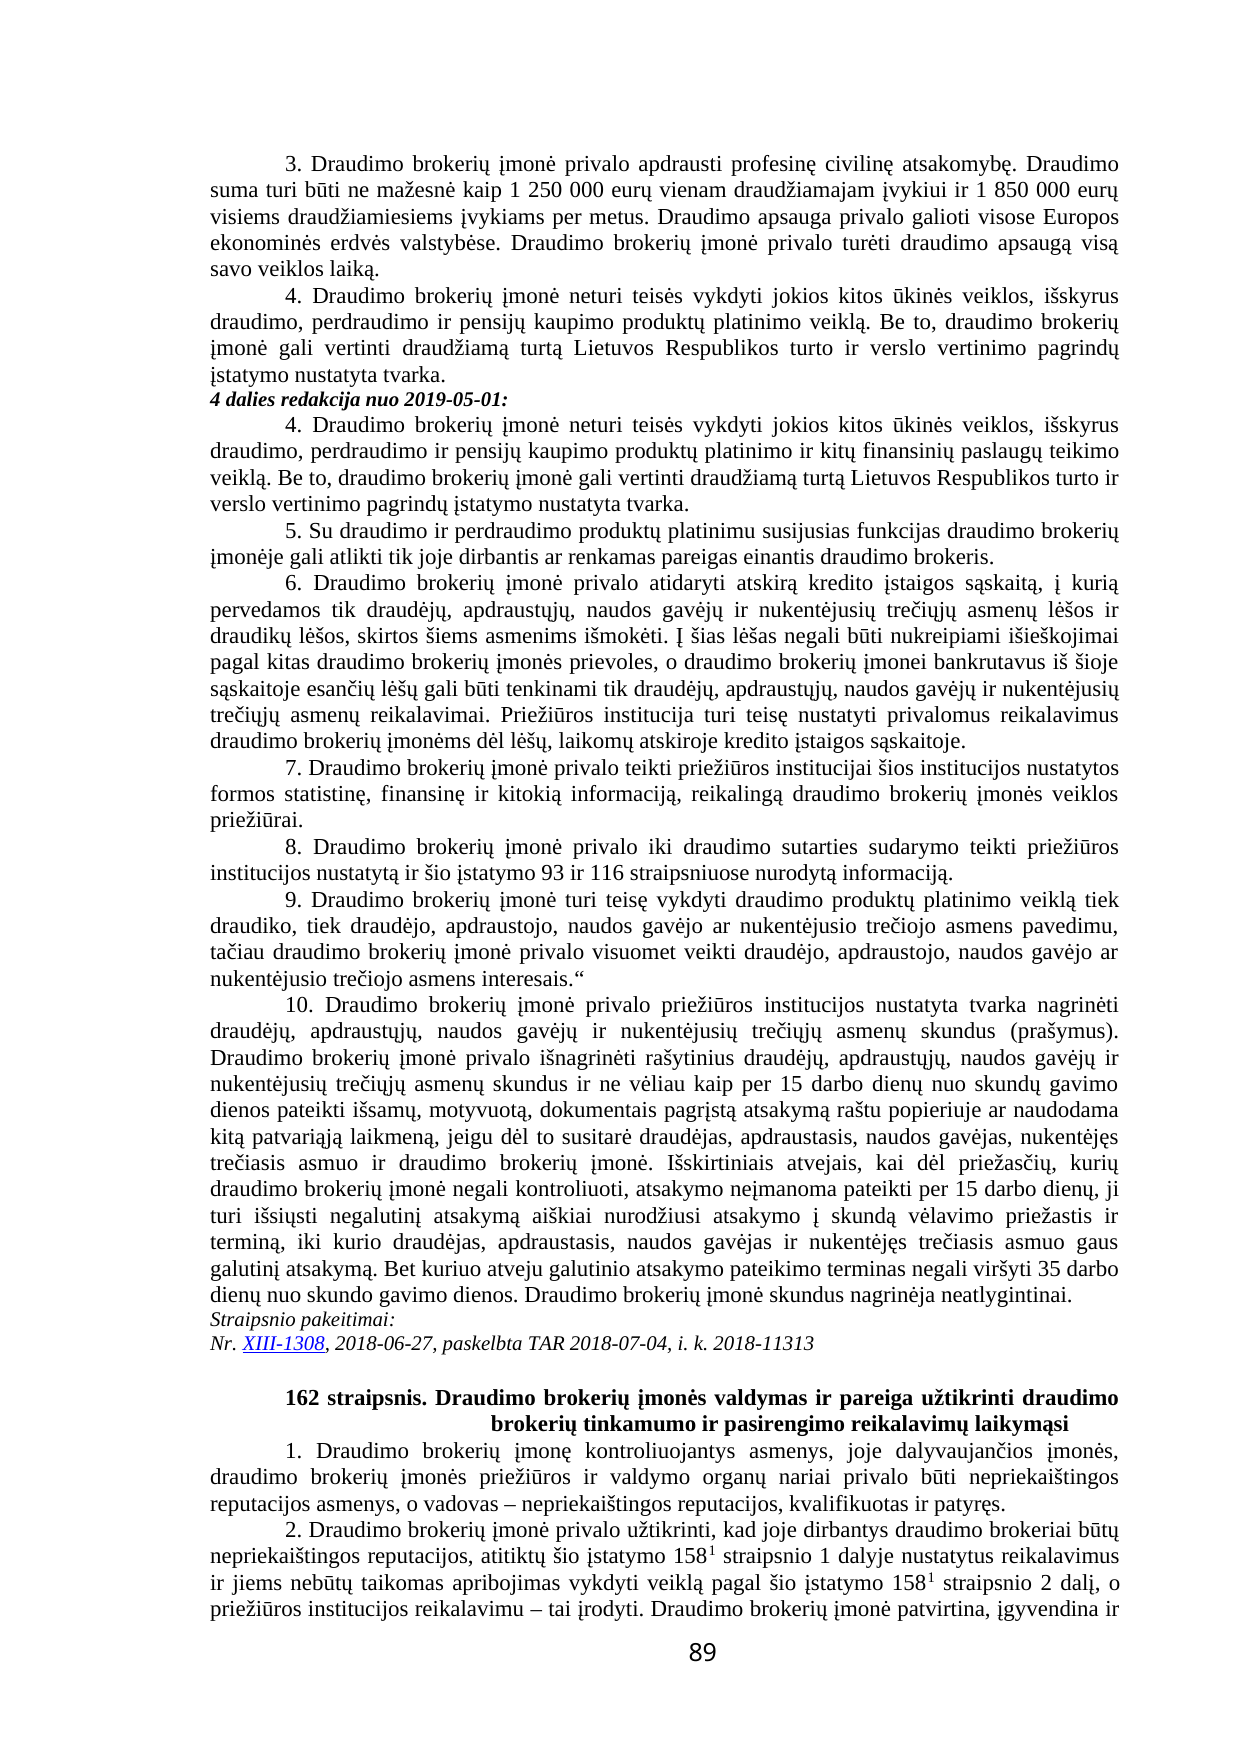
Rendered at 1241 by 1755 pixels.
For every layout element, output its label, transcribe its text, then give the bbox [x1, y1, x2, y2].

text Straipsnio pakeitimai: [210, 1307, 1120, 1331]
text 5. Su draudimo ir perdraudimo produktų platinimu susijusias funkcijas draudimo brokerių įmonėje gali atlikti tik joje dirbantis ar renkamas pareigas einantis draudimo brokeris. [210, 517, 1120, 569]
text 10. Draudimo brokerių įmonė privalo priežiūros institucijos nustatyta tvarka nagrinėti draudėjų, apdraustųjų, naudos gavėjų ir nukentėjusių trečiųjų asmenų skundus (prašymus). Draudimo brokerių įmonė privalo išnagrinėti rašytinius draudėjų, apdraustųjų, naudos gavėjų ir nukentėjusių trečiųjų asmenų skundus ir ne vėliau kaip per 15 darbo dienų nuo skundų gavimo dienos pateikti išsamų, motyvuotą, dokumentais pagrįstą atsakymą raštu popieriuje ar naudodama kitą patvariąją laikmeną, jeigu dėl to susitarė draudėjas, apdraustasis, naudos gavėjas, nukentėjęs trečiasis asmuo ir draudimo brokerių įmonė. Išskirtiniais atvejais, kai dėl priežasčių, kurių draudimo brokerių įmonė negali kontroliuoti, atsakymo neįmanoma pateikti per 15 darbo dienų, ji turi išsiųsti negalutinį atsakymą aiškiai nurodžiusi atsakymo į skundą vėlavimo priežastis ir terminą, iki kurio draudėjas, apdraustasis, naudos gavėjas ir nukentėjęs trečiasis asmuo gaus galutinį atsakymą. Bet kuriuo atveju galutinio atsakymo pateikimo terminas negali viršyti 35 darbo dienų nuo skundo gavimo dienos. Draudimo brokerių įmonė skundus nagrinėja neatlygintinai. [210, 991, 1120, 1307]
text 162 straipsnis. Draudimo brokerių įmonės valdymas ir pareiga užtikrinti draudimo brokerių tinkamumo ir pasirengimo reikalavimų laikymąsi [285, 1384, 1120, 1437]
text 4. Draudimo brokerių įmonė neturi teisės vykdyti jokios kitos ūkinės veiklos, išskyrus draudimo, perdraudimo ir pensijų kaupimo produktų platinimo veiklą. Be to, draudimo brokerių įmonė gali vertinti draudžiamą turtą Lietuvos Respublikos turto ir verslo vertinimo pagrindų įstatymo nustatyta tvarka. [210, 282, 1120, 387]
text 2. Draudimo brokerių įmonė privalo užtikrinti, kad joje dirbantys draudimo brokeriai būtų nepriekaištingos reputacijos, atitiktų šio įstatymo 1581 straipsnio 1 dalyje nustatytus reikalavimus ir jiems nebūtų taikomas apribojimas vykdyti veiklą pagal šio įstatymo 1581 straipsnio 2 dalį, o priežiūros institucijos reikalavimu – tai įrodyti. Draudimo brokerių įmonė patvirtina, įgyvendina ir [210, 1516, 1120, 1621]
text 4 dalies redakcija nuo 2019-05-01: [210, 387, 1120, 411]
text 7. Draudimo brokerių įmonė privalo teikti priežiūros institucijai šios institucijos nustatytos formos statistinę, finansinę ir kitokią informaciją, reikalingą draudimo brokerių įmonės veiklos priežiūrai. [210, 754, 1120, 833]
text Nr. XIII-1308, 2018-06-27, paskelbta TAR 2018-07-04, i. k. 2018-11313 [210, 1331, 1120, 1355]
text 9. Draudimo brokerių įmonė turi teisę vykdyti draudimo produktų platinimo veiklą tiek draudiko, tiek draudėjo, apdraustojo, naudos gavėjo ar nukentėjusio trečiojo asmens pavedimu, tačiau draudimo brokerių įmonė privalo visuomet veikti draudėjo, apdraustojo, naudos gavėjo ar nukentėjusio trečiojo asmens interesais.“ [210, 886, 1120, 991]
text 1. Draudimo brokerių įmonę kontroliuojantys asmenys, joje dalyvaujančios įmonės, draudimo brokerių įmonės priežiūros ir valdymo organų nariai privalo būti nepriekaištingos reputacijos asmenys, o vadovas – nepriekaištingos reputacijos, kvalifikuotas ir patyręs. [210, 1437, 1120, 1516]
text 3. Draudimo brokerių įmonė privalo apdrausti profesinę civilinę atsakomybę. Draudimo suma turi būti ne mažesnė kaip 1 250 000 eurų vienam draudžiamajam įvykiui ir 1 850 000 eurų visiems draudžiamiesiems įvykiams per metus. Draudimo apsauga privalo galioti visose Europos ekonominės erdvės valstybėse. Draudimo brokerių įmonė privalo turėti draudimo apsaugą visą savo veiklos laiką. [210, 150, 1120, 282]
text 6. Draudimo brokerių įmonė privalo atidaryti atskirą kredito įstaigos sąskaitą, į kurią pervedamos tik draudėjų, apdraustųjų, naudos gavėjų ir nukentėjusių trečiųjų asmenų lėšos ir draudikų lėšos, skirtos šiems asmenims išmokėti. Į šias lėšas negali būti nukreipiami išieškojimai pagal kitas draudimo brokerių įmonės prievoles, o draudimo brokerių įmonei bankrutavus iš šioje sąskaitoje esančių lėšų gali būti tenkinami tik draudėjų, apdraustųjų, naudos gavėjų ir nukentėjusių trečiųjų asmenų reikalavimai. Priežiūros institucija turi teisę nustatyti privalomus reikalavimus draudimo brokerių įmonėms dėl lėšų, laikomų atskiroje kredito įstaigos sąskaitoje. [210, 569, 1120, 754]
text 8. Draudimo brokerių įmonė privalo iki draudimo sutarties sudarymo teikti priežiūros institucijos nustatytą ir šio įstatymo 93 ir 116 straipsniuose nurodytą informaciją. [210, 833, 1120, 886]
text 4. Draudimo brokerių įmonė neturi teisės vykdyti jokios kitos ūkinės veiklos, išskyrus draudimo, perdraudimo ir pensijų kaupimo produktų platinimo ir kitų finansinių paslaugų teikimo veiklą. Be to, draudimo brokerių įmonė gali vertinti draudžiamą turtą Lietuvos Respublikos turto ir verslo vertinimo pagrindų įstatymo nustatyta tvarka. [210, 411, 1120, 517]
